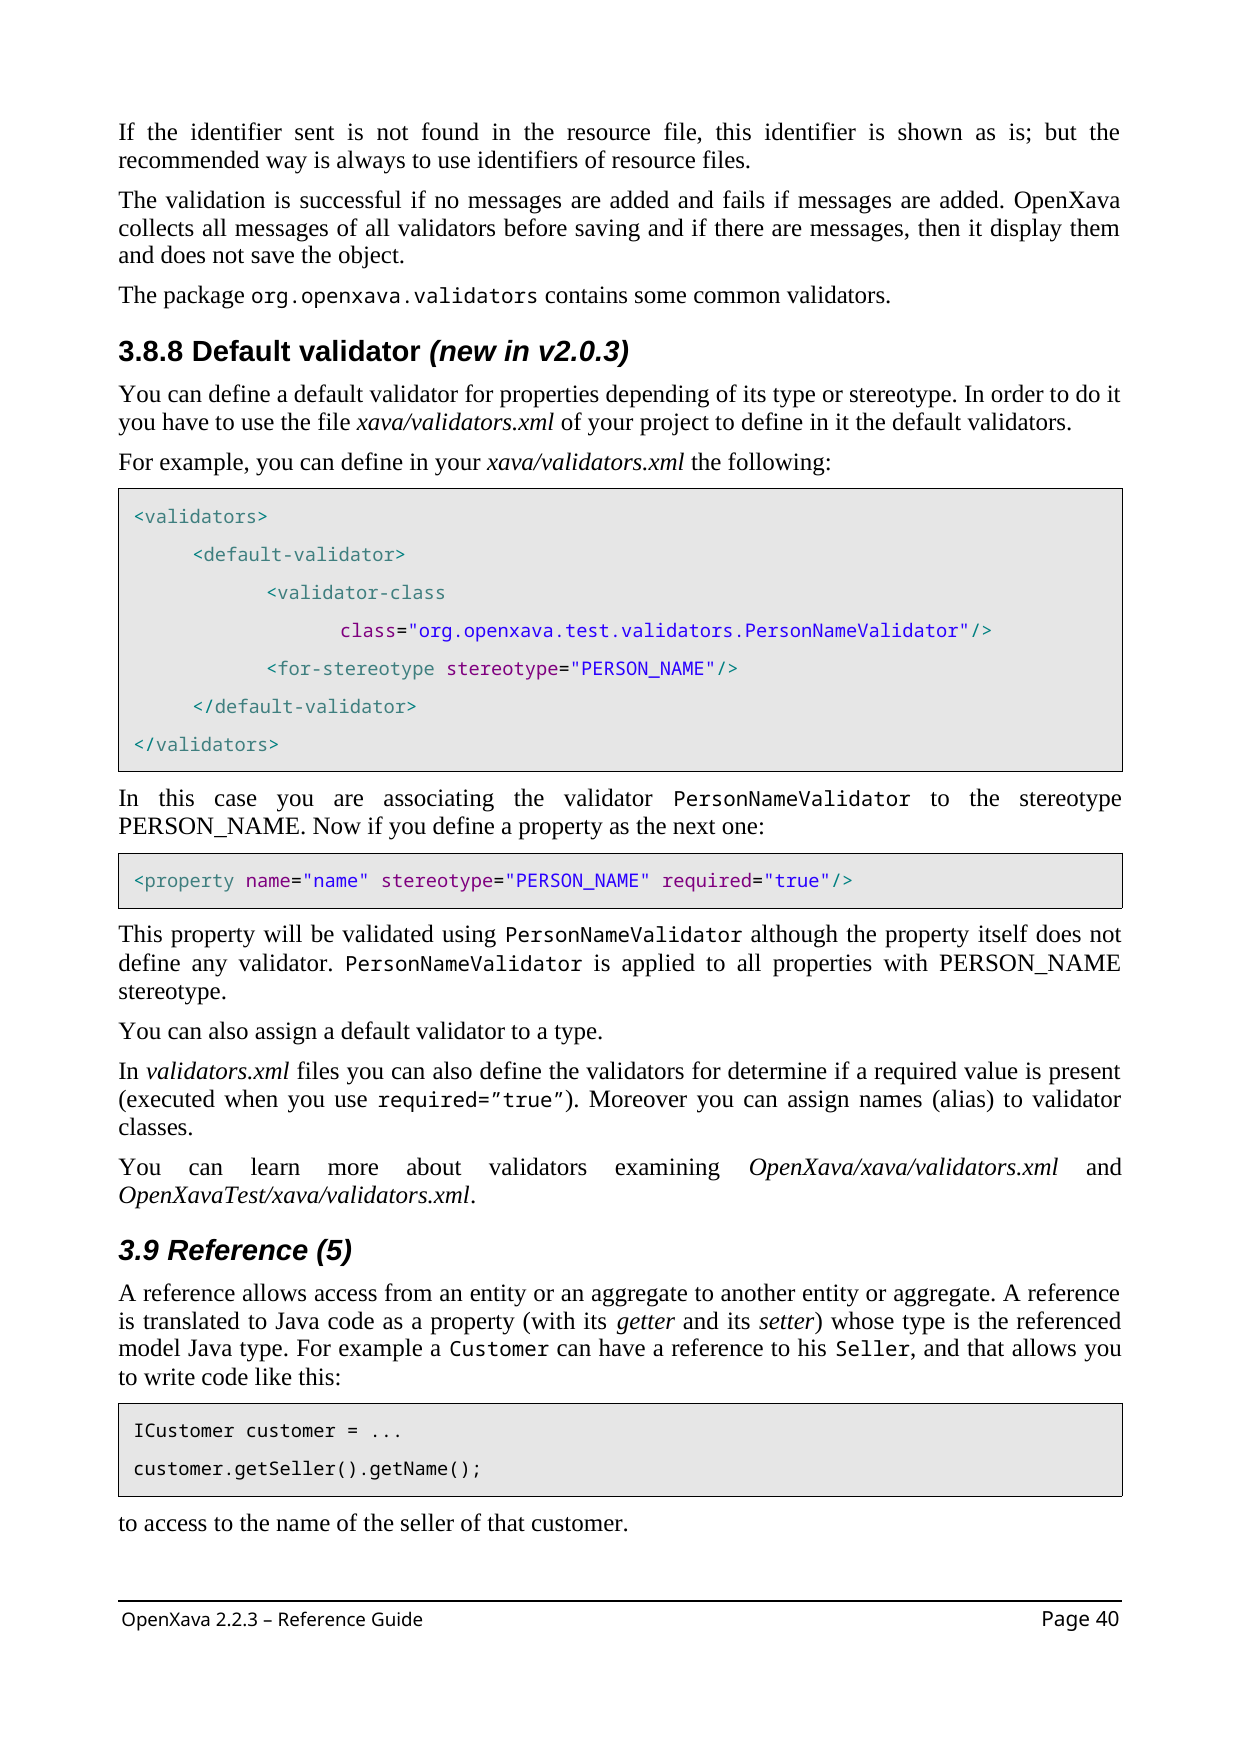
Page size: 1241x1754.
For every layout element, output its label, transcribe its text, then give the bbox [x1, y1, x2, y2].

text In validators.xml files you can also define the validators for determine if a required value is present (executed when you use required=”true”). Moreover you can assign names (alias) to validator classes. [118, 1057, 1122, 1141]
text If the identifier sent is not found in the resource file, this identifier is shown as is; but the recommended way is always to use identifiers of resource files. [118, 118, 1122, 173]
text A reference allows access from an entity or an aggregate to another entity or aggregate. A reference is translated to Java code as a property (with its getter and its setter) whose type is the referenced model Java type. For example a Customer can have a reference to his Seller, and that allows you to write code like this: [118, 1279, 1122, 1390]
text </default-validator> [119, 678, 1122, 716]
text In this case you are associating the validator PersonNameValidator to the stereotype PERSON_NAME. Now if you define a property as the next one: [118, 784, 1122, 840]
text The package org.openxava.validators contains some common validators. [118, 282, 1122, 310]
text You can define a default validator for properties depending of its type or stereotype. In order to do it you have to use the file xava/validators.xml of your project to define in it the default validators. [118, 380, 1122, 436]
text You can also assign a default validator to a type. [118, 1017, 1122, 1045]
subtitle Default validator (new in v2.0.3) [118, 335, 1122, 368]
text This property will be validated using PersonNameValidator although the property itself does not define any validator. PersonNameValidator is applied to all properties with PERSON_NAME stereotype. [118, 920, 1122, 1004]
text </validators> [119, 716, 1122, 771]
text customer.getSeller().getName(); [119, 1441, 1122, 1496]
text ICustomer customer = ... [119, 1404, 1122, 1441]
text <validator-class [119, 564, 1122, 602]
text You can learn more about validators examining OpenXava/xava/validators.xml and OpenXavaTest/xava/validators.xml. [118, 1153, 1122, 1209]
text For example, you can define in your xava/validators.xml the following: [118, 448, 1122, 476]
text to access to the name of the seller of that customer. [118, 1509, 1122, 1536]
text <property name="name" stereotype="PERSON_NAME" required="true"/> [119, 854, 1122, 908]
text The validation is successful if no messages are added and fails if messages are added. OpenXava collects all messages of all validators before saving and if there are messages, then it display them and does not save the object. [118, 186, 1122, 269]
subtitle Reference (5) [118, 1234, 1122, 1267]
text <validators> [119, 489, 1122, 526]
text class="org.openxava.test.validators.PersonNameValidator"/> [119, 602, 1122, 640]
text <for-stereotype stereotype="PERSON_NAME"/> [119, 640, 1122, 678]
text <default-validator> [119, 526, 1122, 564]
